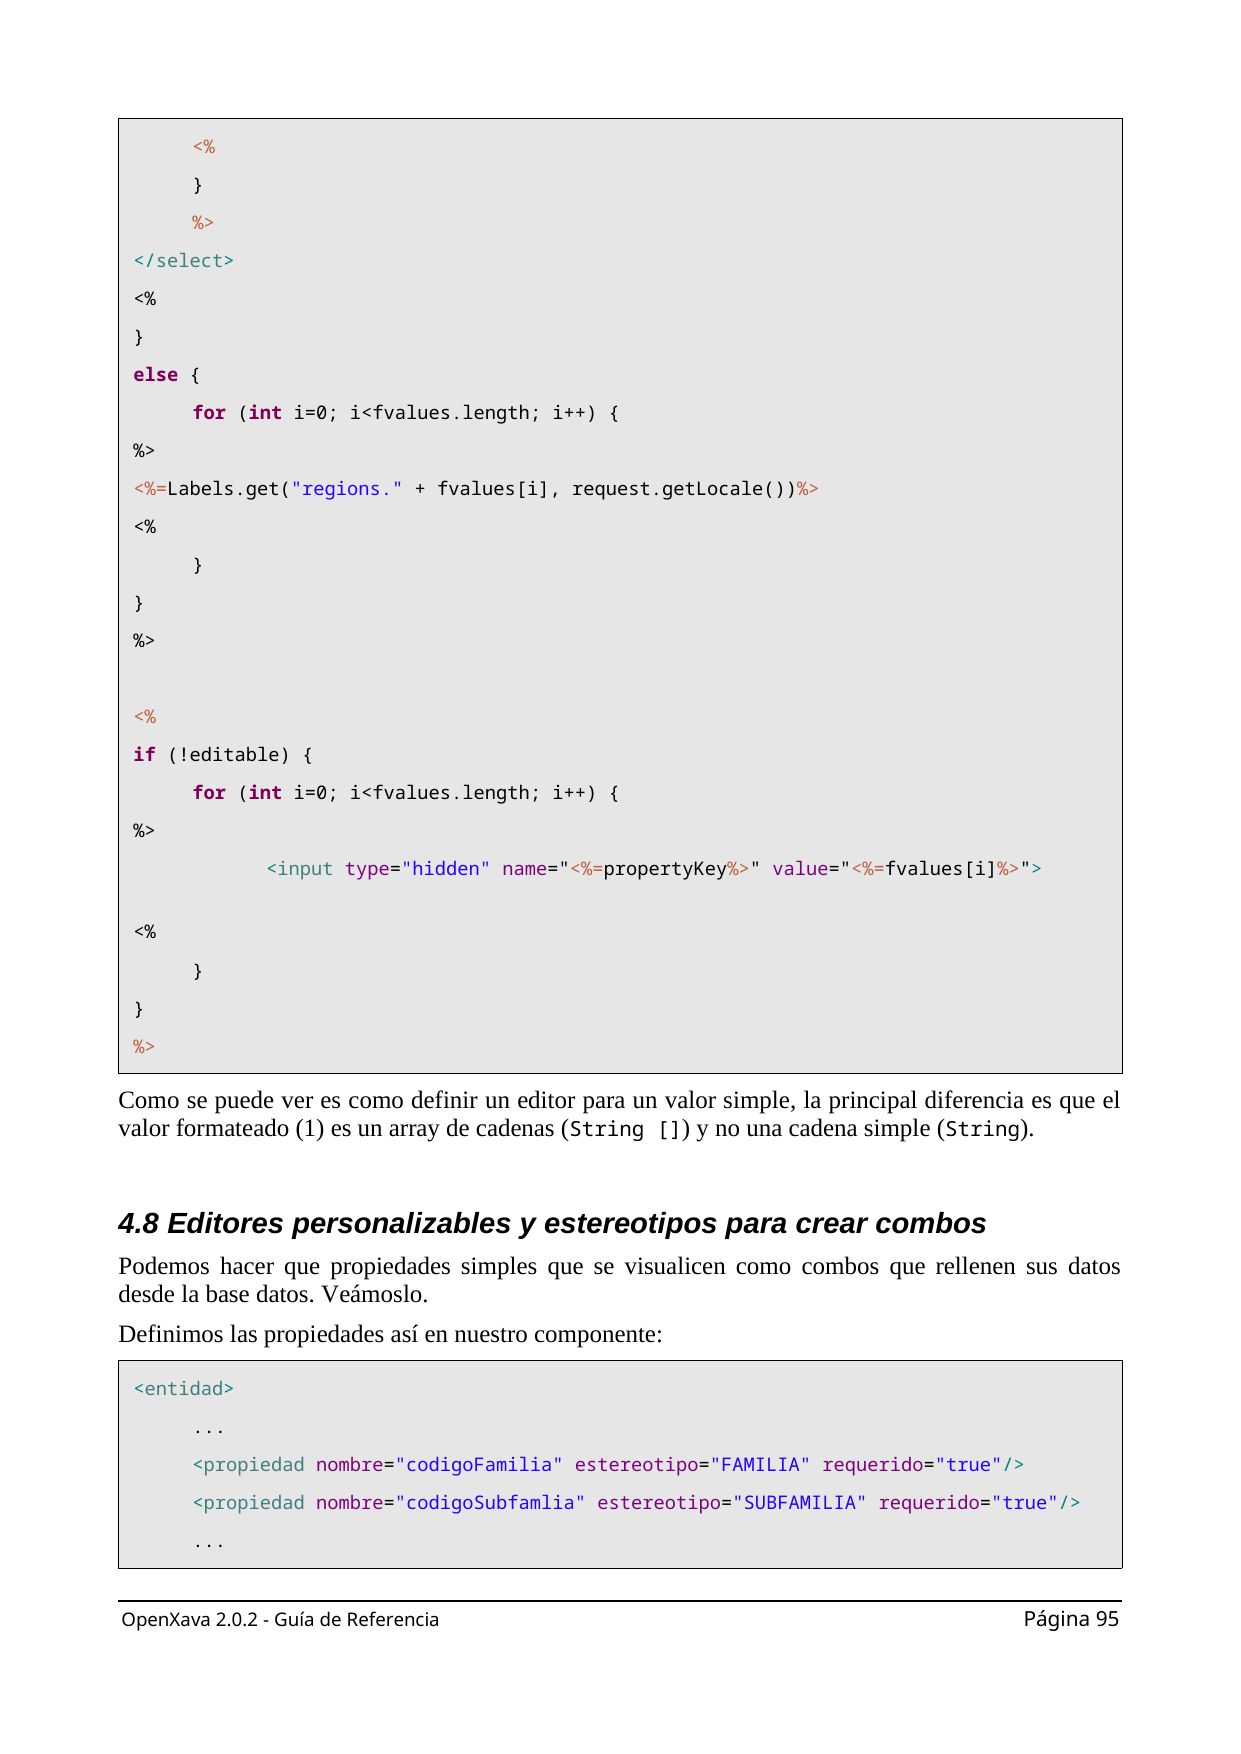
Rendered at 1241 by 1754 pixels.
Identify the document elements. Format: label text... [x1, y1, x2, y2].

subtitle Editores personalizables y estereotipos para crear combos [118, 1207, 1122, 1240]
text <% [119, 270, 1122, 308]
text <entidad> [119, 1361, 1122, 1398]
text %> [119, 802, 1122, 841]
text } [119, 574, 1122, 612]
text <% [119, 119, 1122, 156]
text ... [119, 1398, 1122, 1436]
text <% [119, 904, 1122, 942]
text <input type="hidden" name="<%=propertyKey%>" value="<%=fvalues[i]%>"> [119, 841, 1122, 904]
text %> [119, 612, 1122, 650]
text <propiedad nombre="codigoFamilia" estereotipo="FAMILIA" requerido="true"/> [119, 1436, 1122, 1474]
text <%=Labels.get("regions." + fvalues[i], request.getLocale())%> [119, 460, 1122, 498]
text } [119, 980, 1122, 1018]
text } [119, 308, 1122, 346]
text ... [119, 1512, 1122, 1568]
text Definimos las propiedades así en nuestro componente: [118, 1320, 1122, 1348]
text </select> [119, 232, 1122, 270]
text %> [119, 194, 1122, 232]
text <% [119, 688, 1122, 726]
text else { [119, 346, 1122, 384]
text <% [119, 498, 1122, 536]
text %> [119, 1018, 1122, 1073]
text Como se puede ver es como definir un editor para un valor simple, la principal diferencia es que el valor formateado (1) es un array de cadenas (String []) y no una cadena simple (String). [118, 1086, 1122, 1142]
text } [119, 942, 1122, 980]
text Podemos hacer que propiedades simples que se visualicen como combos que rellenen sus datos desde la base datos. Veámoslo. [118, 1252, 1122, 1308]
text } [119, 156, 1122, 194]
text <propiedad nombre="codigoSubfamlia" estereotipo="SUBFAMILIA" requerido="true"/> [119, 1474, 1122, 1512]
text for (int i=0; i<fvalues.length; i++) { [119, 764, 1122, 802]
text if (!editable) { [119, 726, 1122, 764]
text for (int i=0; i<fvalues.length; i++) { [119, 384, 1122, 422]
text } [119, 536, 1122, 574]
text %> [119, 422, 1122, 460]
